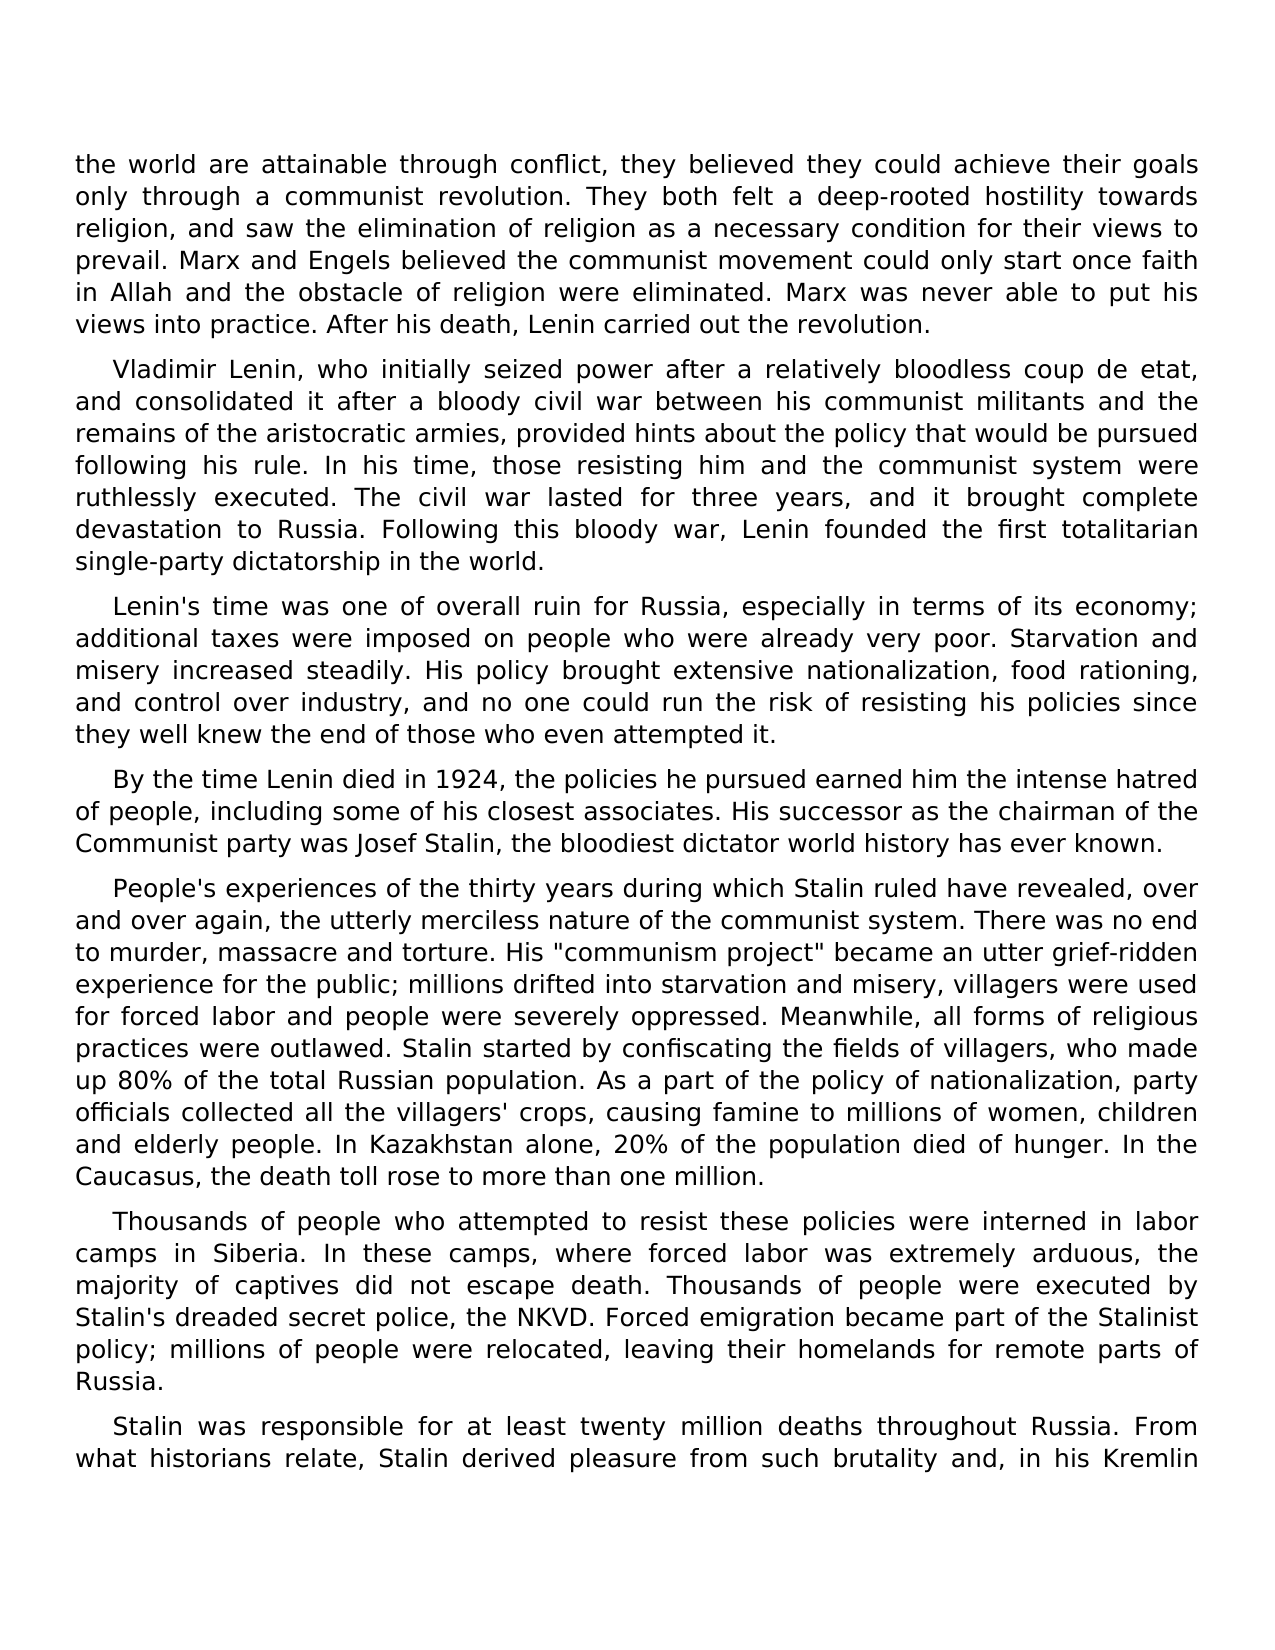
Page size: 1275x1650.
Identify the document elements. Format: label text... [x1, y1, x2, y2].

text Thousands of people who attempted to resist these policies were interned in labor camps in Siberia. In these camps, where forced labor was extremely arduous, the majority of captives did not escape death. Thousands of people were executed by Stalin's dreaded secret police, the NKVD. Forced emigration became part of the Stalinist policy; millions of people were relocated, leaving their homelands for remote parts of Russia. [75, 1207, 1200, 1397]
text Lenin's time was one of overall ruin for Russia, especially in terms of its economy; additional taxes were imposed on people who were already very poor. Starvation and misery increased steadily. His policy brought extensive nationalization, food rationing, and control over industry, and no one could run the risk of resisting his policies since they well knew the end of those who even attempted it. [75, 592, 1200, 749]
text Stalin was responsible for at least twenty million deaths throughout Russia. From what historians relate, Stalin derived pleasure from such brutality and, in his Kremlin [75, 1412, 1200, 1473]
text the world are attainable through conflict, they believed they could achieve their goals only through a communist revolution. They both felt a deep-rooted hostility towards religion, and saw the elimination of religion as a necessary condition for their views to prevail. Marx and Engels believed the communist movement could only start once faith in Allah and the obstacle of religion were eliminated. Marx was never able to put his views into practice. After his death, Lenin carried out the revolution. [75, 150, 1200, 339]
text Vladimir Lenin, who initially seized power after a relatively bloodless coup de etat, and consolidated it after a bloody civil war between his communist militants and the remains of the aristocratic armies, provided hints about the policy that would be pursued following his rule. In his time, those resisting him and the communist system were ruthlessly executed. The civil war lasted for three years, and it brought complete devastation to Russia. Following this bloody war, Lenin founded the first totalitarian single-party dictatorship in the world. [75, 355, 1200, 577]
text By the time Lenin died in 1924, the policies he pursued earned him the intense hatred of people, including some of his closest associates. His successor as the chairman of the Communist party was Josef Stalin, the bloodiest dictator world history has ever known. [75, 765, 1200, 858]
text People's experiences of the thirty years during which Stalin ruled have revealed, over and over again, the utterly merciless nature of the communist system. There was no end to murder, massacre and torture. His "communism project" became an utter grief-ridden experience for the public; millions drifted into starvation and misery, villagers were used for forced labor and people were severely oppressed. Meanwhile, all forms of religious practices were outlawed. Stalin started by confiscating the fields of villagers, who made up 80% of the total Russian population. As a part of the policy of nationalization, party officials collected all the villagers' crops, causing famine to millions of women, children and elderly people. In Kazakhstan alone, 20% of the population died of hunger. In the Caucasus, the death toll rose to more than one million. [75, 874, 1200, 1192]
